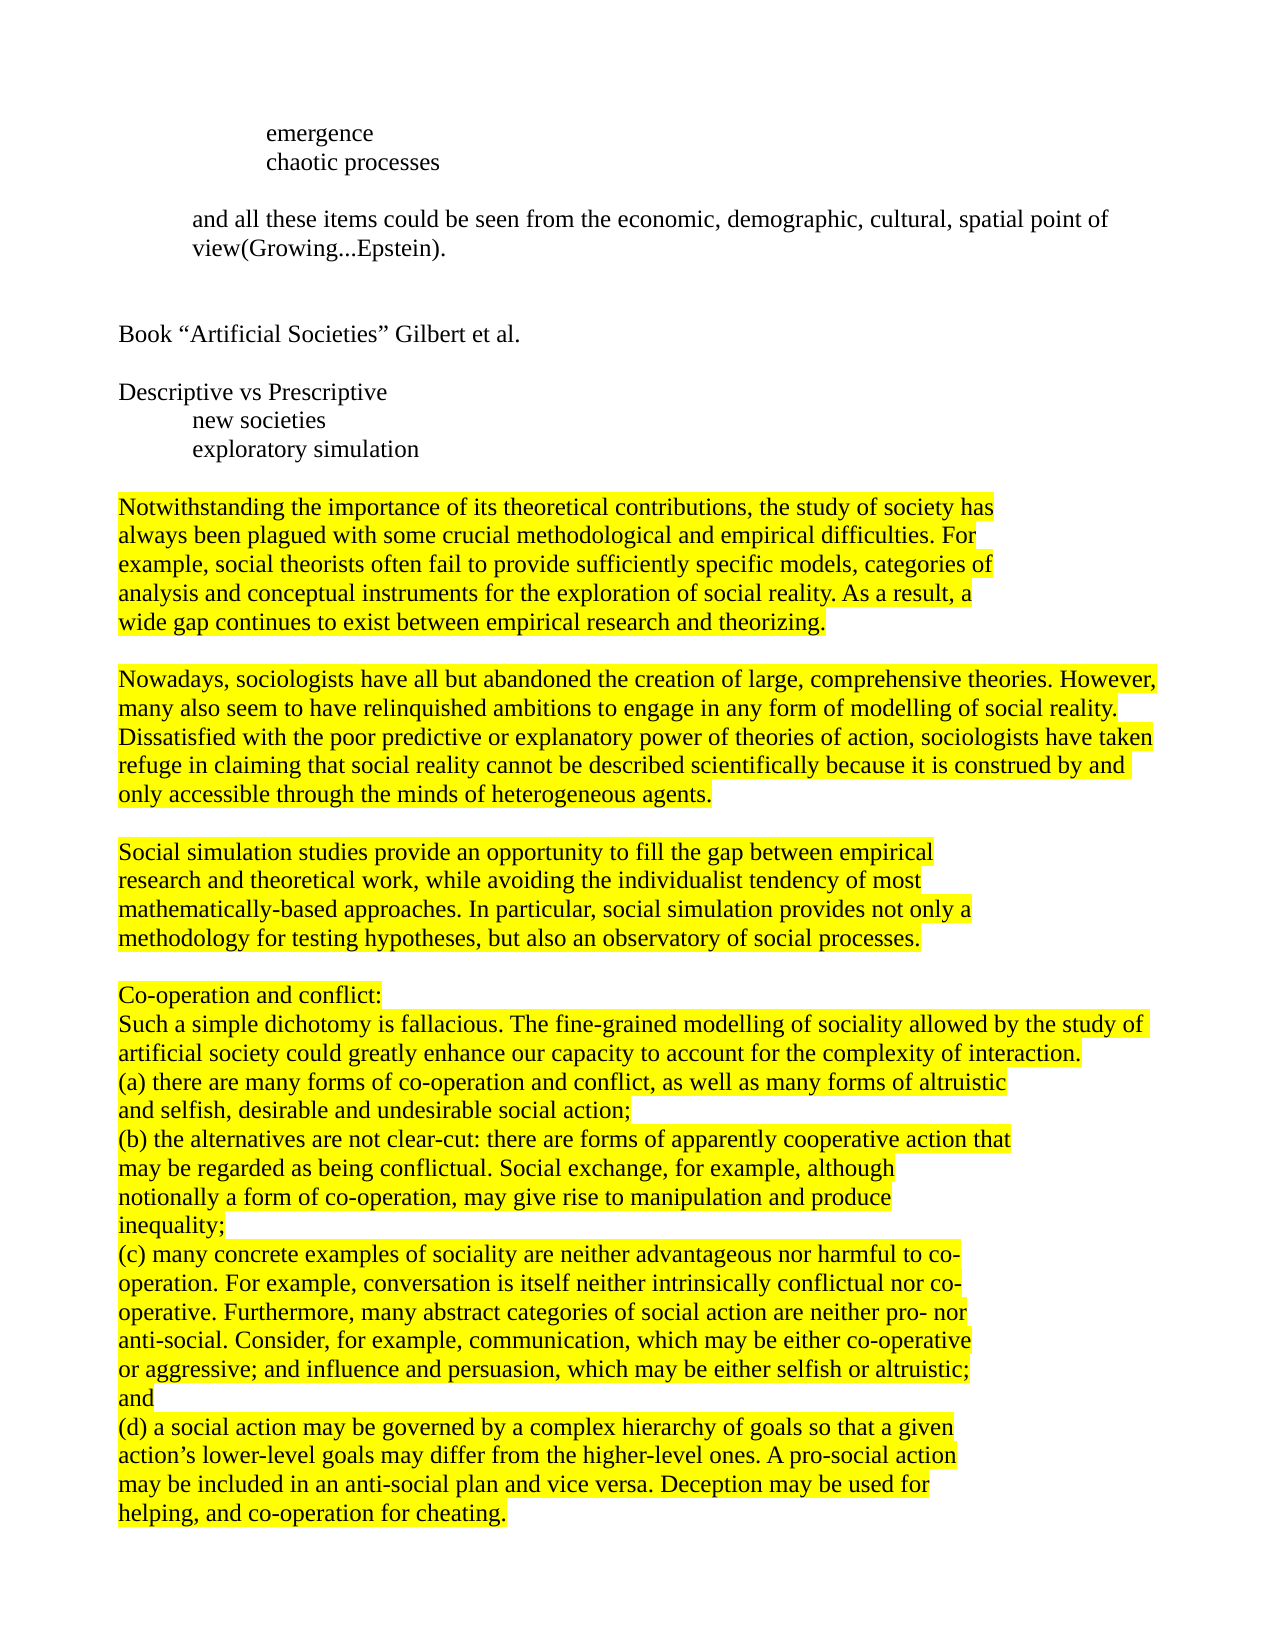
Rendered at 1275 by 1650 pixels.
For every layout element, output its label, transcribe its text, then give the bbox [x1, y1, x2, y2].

text research and theoretical work, while avoiding the individualist tendency of most [118, 866, 1157, 894]
text action’s lower-level goals may differ from the higher-level ones. A pro-social action [118, 1441, 1157, 1469]
text Nowadays, sociologists have all but abandoned the creation of large, comprehensive theories. However, many also seem to have relinquished ambitions to engage in any form of modelling of social reality. [118, 664, 1157, 722]
text (c) many concrete examples of sociality are neither advantageous nor harmful to co- [118, 1239, 1157, 1268]
text (d) a social action may be governed by a complex hierarchy of goals so that a given [118, 1412, 1157, 1441]
text methodology for testing hypotheses, but also an observatory of social processes. [118, 923, 1157, 952]
text new societies [118, 406, 1157, 434]
text Co-operation and conflict: Such a simple dichotomy is fallacious. The fine-grained modelling of sociality allowed by the study of artificial society could greatly enhance our capacity to account for the complexity of interaction. [118, 981, 1157, 1067]
text Notwithstanding the importance of its theoretical contributions, the study of society has [118, 492, 1157, 521]
text Book “Artificial Societies” Gilbert et al. [118, 319, 1157, 348]
text anti-social. Consider, for example, communication, which may be either co-operative [118, 1326, 1157, 1354]
text or aggressive; and influence and persuasion, which may be either selfish or altruistic; [118, 1354, 1157, 1383]
text analysis and conceptual instruments for the exploration of social reality. As a result, a [118, 578, 1157, 607]
text Descriptive vs Prescriptive [118, 377, 1157, 406]
text view(Growing...Epstein). [118, 233, 1157, 262]
text always been plagued with some crucial methodological and empirical difficulties. For [118, 521, 1157, 549]
text Dissatisfied with the poor predictive or explanatory power of theories of action, sociologists have taken refuge in claiming that social reality cannot be described scientifically because it is construed by and only accessible through the minds of heterogeneous agents. [118, 722, 1157, 808]
text exploratory simulation [118, 434, 1157, 463]
text notionally a form of co-operation, may give rise to manipulation and produce [118, 1182, 1157, 1211]
text helping, and co-operation for cheating. [118, 1498, 1157, 1527]
text chaotic processes [118, 147, 1157, 176]
text operation. For example, conversation is itself neither intrinsically conflictual nor co- [118, 1268, 1157, 1297]
text emergence [118, 118, 1157, 147]
text (a) there are many forms of co-operation and conflict, as well as many forms of altruistic [118, 1067, 1157, 1096]
text may be included in an anti-social plan and vice versa. Deception may be used for [118, 1469, 1157, 1498]
text (b) the alternatives are not clear-cut: there are forms of apparently cooperative action that [118, 1124, 1157, 1153]
text operative. Furthermore, many abstract categories of social action are neither pro- nor [118, 1297, 1157, 1326]
text inequality; [118, 1211, 1157, 1239]
text mathematically-based approaches. In particular, social simulation provides not only a [118, 894, 1157, 923]
text example, social theorists often fail to provide sufficiently specific models, categories of [118, 549, 1157, 578]
text and all these items could be seen from the economic, demographic, cultural, spatial point of [118, 204, 1157, 233]
text and [118, 1383, 1157, 1412]
text and selfish, desirable and undesirable social action; [118, 1096, 1157, 1124]
text wide gap continues to exist between empirical research and theorizing. [118, 607, 1157, 636]
text Social simulation studies provide an opportunity to fill the gap between empirical [118, 837, 1157, 866]
text may be regarded as being conflictual. Social exchange, for example, although [118, 1153, 1157, 1182]
